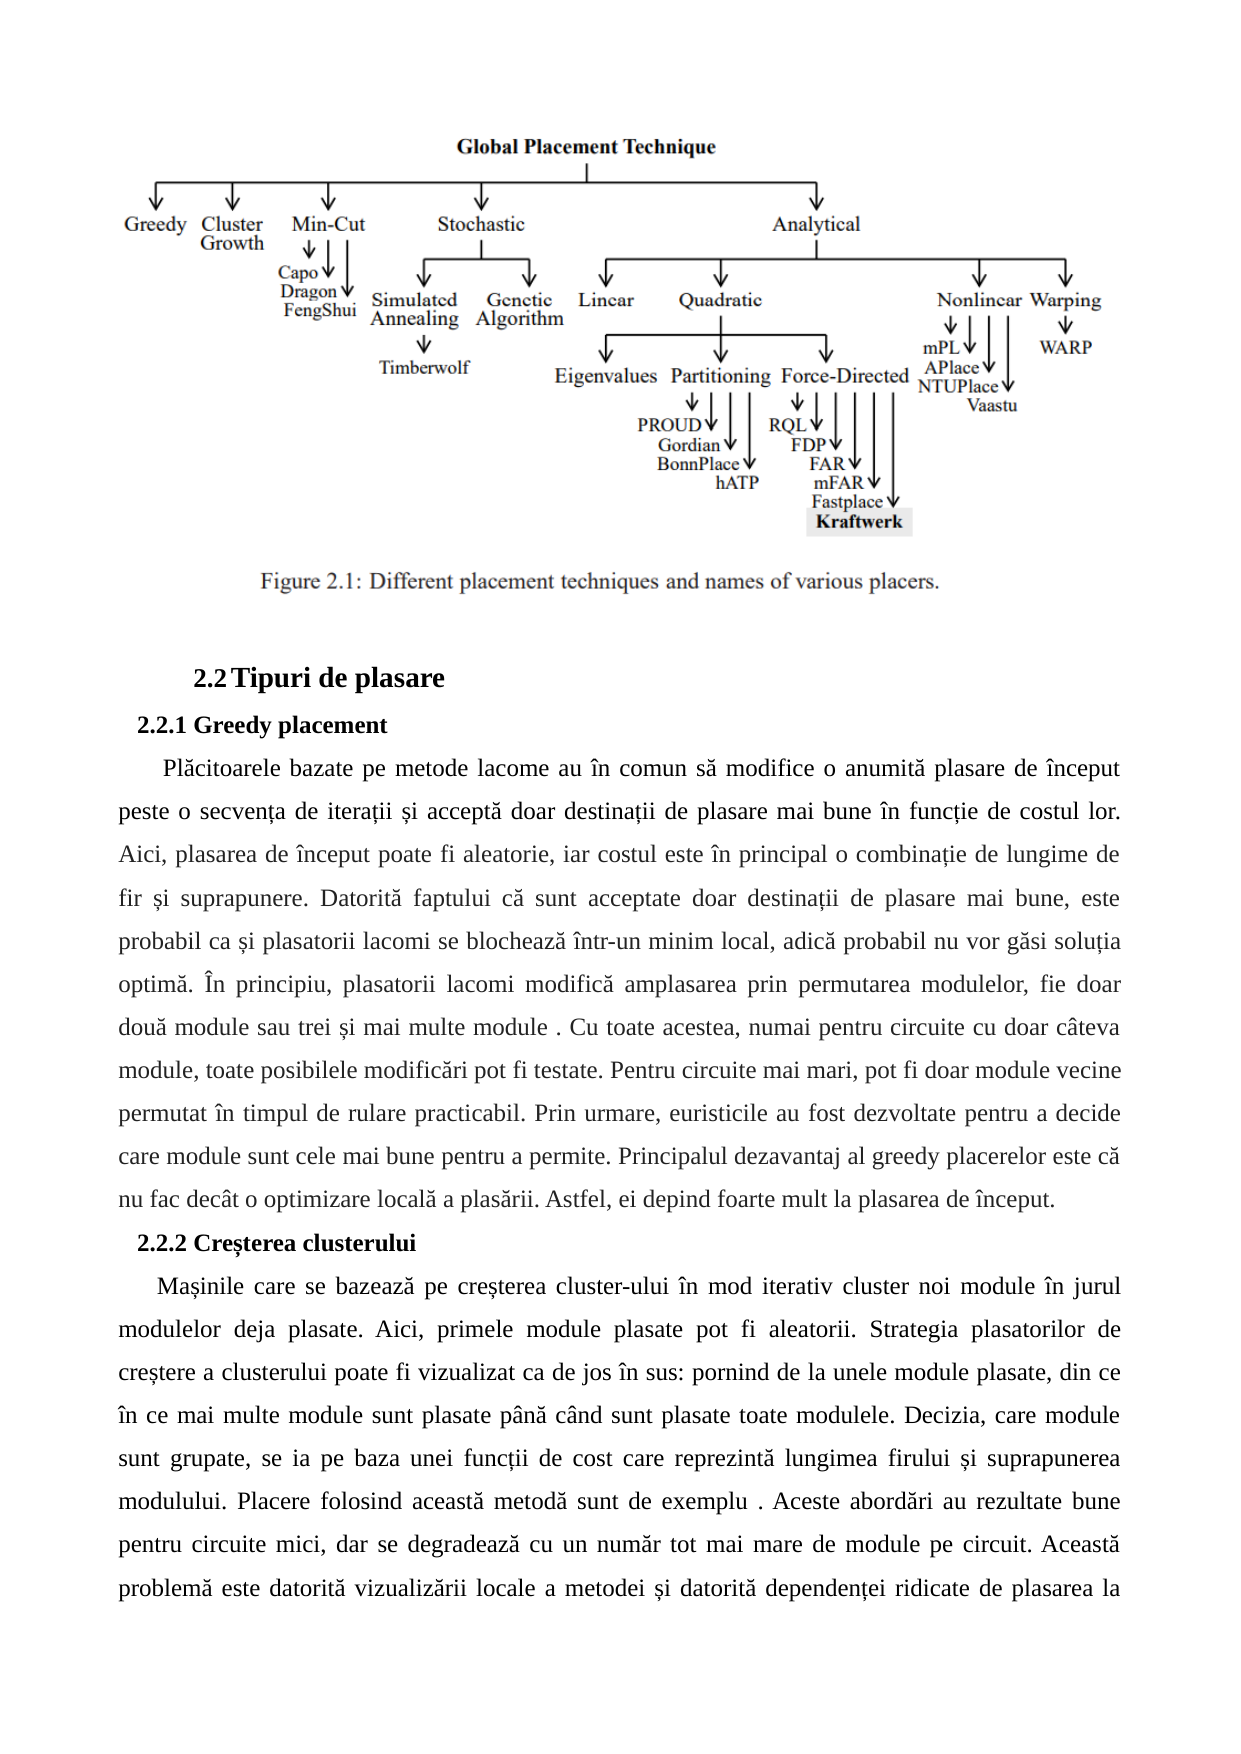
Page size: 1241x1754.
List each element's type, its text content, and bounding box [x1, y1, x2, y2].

text Mașinile care se bazează pe creșterea cluster-ului în mod iterativ cluster noi module în jurul modulelor deja plasate. Aici, primele module plasate pot fi aleatorii. Strategia plasatorilor de creștere a clusterului poate fi vizualizat ca de jos în sus: pornind de la unele module plasate, din ce în ce mai multe module sunt plasate până când sunt plasate toate modulele. Decizia, care module sunt grupate, se ia pe baza unei funcții de cost care reprezintă lungimea firului și suprapunerea modulului. Placere folosind această metodă sunt de exemplu . Aceste abordări au rezultate bune pentru circuite mici, dar se degradează cu un număr tot mai mare de module pe circuit. Această problemă este datorită vizualizării locale a metodei și datorită dependenței ridicate de plasarea la [118, 1271, 1122, 1601]
text 2.2.2 Creșterea clusterului [118, 1228, 1122, 1256]
text 2.2.1 Greedy placement [118, 710, 1122, 739]
list Tipuri de plasare [193, 660, 1122, 693]
text Plăcitoarele bazate pe metode lacome au în comun să modifice o anumită plasare de început peste o secvența de iterații și acceptă doar destinații de plasare mai bune în funcție de costul lor. Aici, plasarea de început poate fi aleatorie, iar costul este în principal o combinație de lungime de fir și suprapunere. Datorită faptului că sunt acceptate doar destinații de plasare mai bune, este probabil ca și plasatorii lacomi se blochează într-un minim local, adică probabil nu vor găsi soluția optimă. În principiu, plasatorii lacomi modifică amplasarea prin permutarea modulelor, fie doar două module sau trei și mai multe module . Cu toate acestea, numai pentru circuite cu doar câteva module, toate posibilele modificări pot fi testate. Pentru circuite mai mari, pot fi doar module vecine permutat în timpul de rulare practicabil. Prin urmare, euristicile au fost dezvoltate pentru a decide care module sunt cele mai bune pentru a permite. Principalul dezavantaj al greedy placerelor este că nu fac decât o optimizare locală a plasării. Astfel, ei depind foarte mult la plasarea de început. [118, 753, 1122, 1213]
picture [118, 118, 1123, 603]
